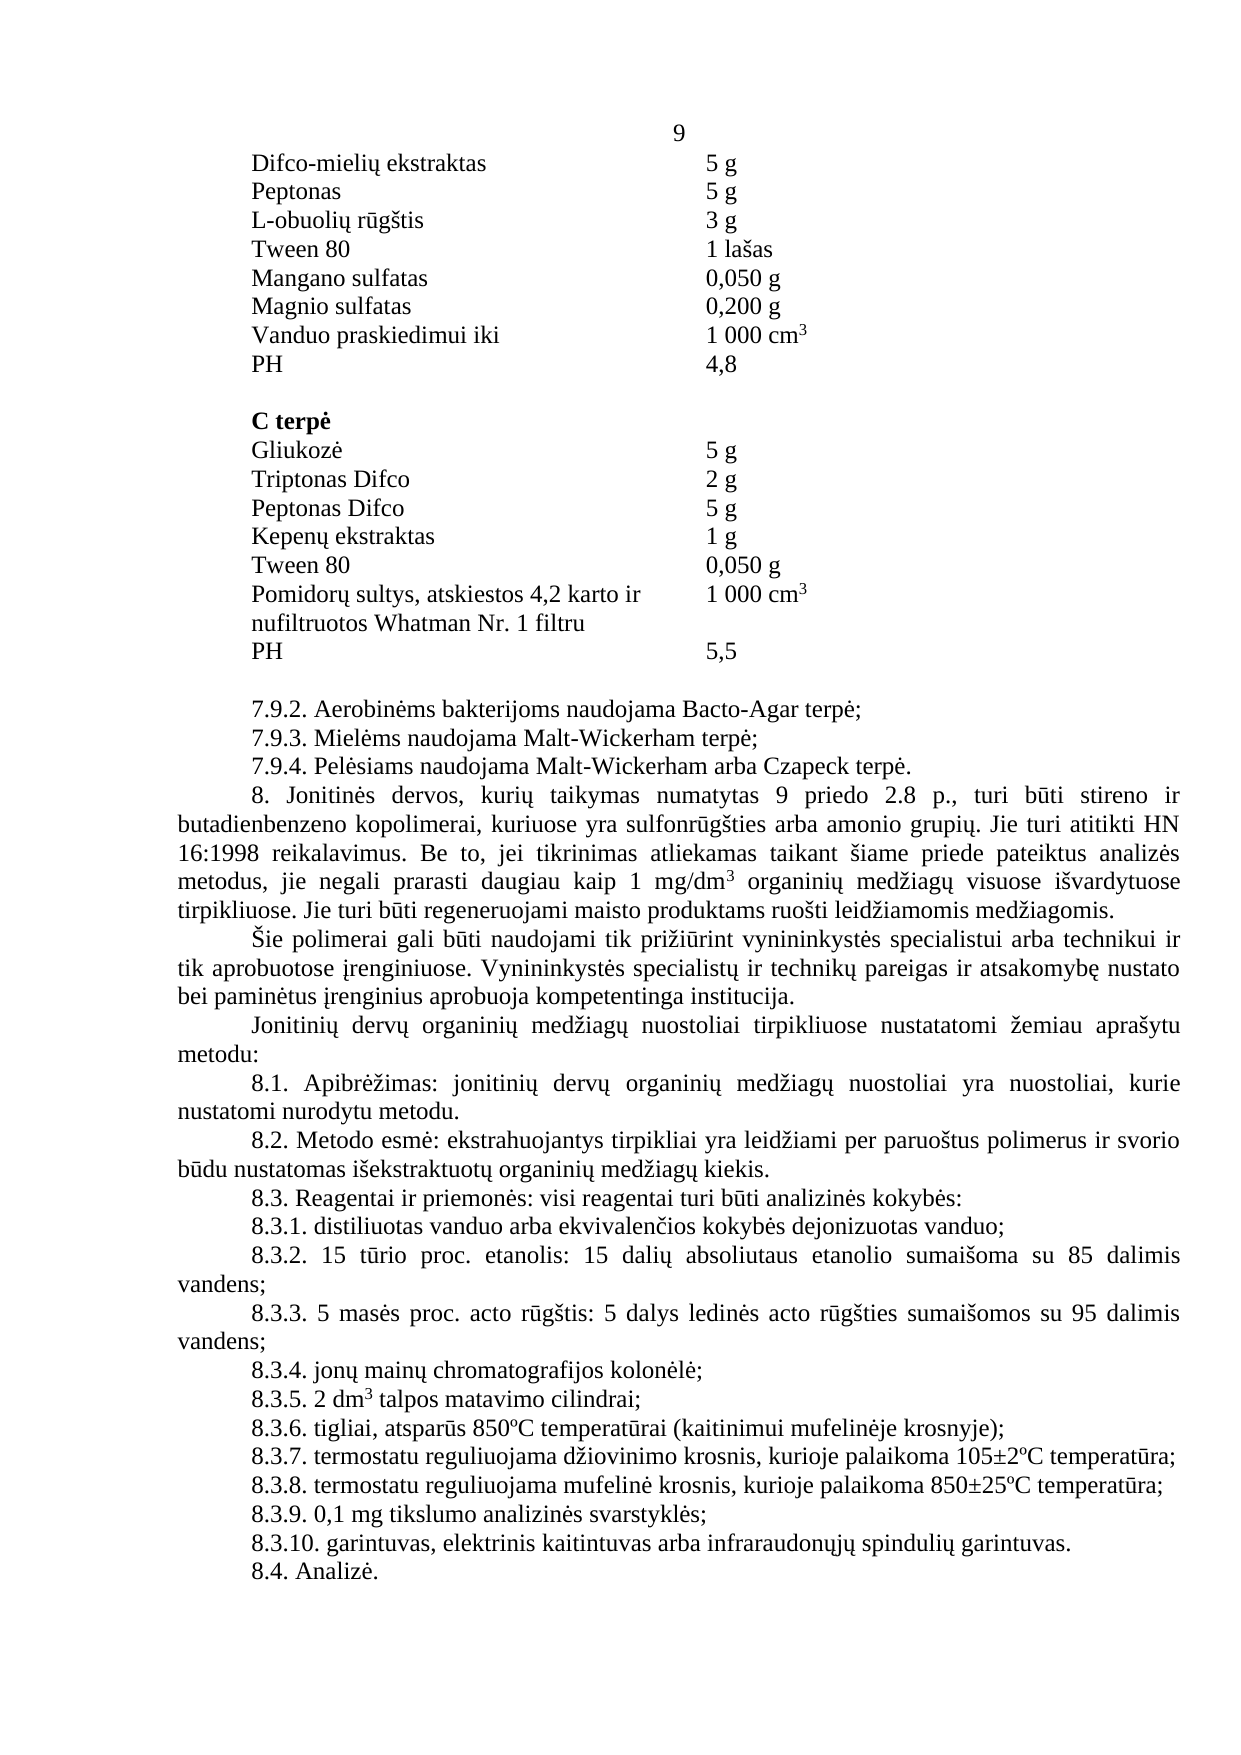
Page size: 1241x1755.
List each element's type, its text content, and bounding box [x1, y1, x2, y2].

text 8.3.5. 2 dm3 talpos matavimo cilindrai; [177, 1384, 1181, 1413]
text Jonitinių dervų organinių medžiagų nuostoliai tirpikliuose nustatatomi žemiau aprašytu metodu: [177, 1010, 1181, 1068]
text 8.3.4. jonų mainų chromatografijos kolonėlė; [177, 1355, 1181, 1384]
text 7.9.2. Aerobinėms bakterijoms naudojama Bacto-Agar terpė; [177, 694, 1181, 723]
text Magnio sulfatas 0,200 g [177, 291, 1181, 320]
text 8. Jonitinės dervos, kurių taikymas numatytas 9 priedo 2.8 p., turi būti stireno ir butadienbenzeno kopolimerai, kuriuose yra sulfonrūgšties arba amonio grupių. Jie turi atitikti HN 16:1998 reikalavimus. Be to, jei tikrinimas atliekamas taikant šiame priede pateiktus analizės metodus, jie negali prarasti daugiau kaip 1 mg/dm3 organinių medžiagų visuose išvardytuose tirpikliuose. Jie turi būti regeneruojami maisto produktams ruošti leidžiamomis medžiagomis. [177, 780, 1181, 924]
text 7.9.4. Pelėsiams naudojama Malt-Wickerham arba Czapeck terpė. [177, 751, 1181, 780]
text 8.2. Metodo esmė: ekstrahuojantys tirpikliai yra leidžiami per paruoštus polimerus ir svorio būdu nustatomas išekstraktuotų organinių medžiagų kiekis. [177, 1125, 1181, 1183]
text L-obuolių rūgštis 3 g [177, 205, 1181, 234]
text 8.3.6. tigliai, atsparūs 850ºC temperatūrai (kaitinimui mufelinėje krosnyje); [177, 1413, 1181, 1441]
text 8.3.8. termostatu reguliuojama mufelinė krosnis, kurioje palaikoma 850±25ºC temperatūra; [177, 1470, 1181, 1499]
text Difco-mielių ekstraktas 5 g [177, 148, 1181, 176]
text 8.3.1. distiliuotas vanduo arba ekvivalenčios kokybės dejonizuotas vanduo; [177, 1211, 1181, 1240]
text 8.3. Reagentai ir priemonės: visi reagentai turi būti analizinės kokybės: [177, 1183, 1181, 1211]
text Peptonas Difco 5 g [177, 493, 1181, 521]
text Vanduo praskiedimui iki 1 000 cm3 [177, 320, 1181, 349]
text Mangano sulfatas 0,050 g [177, 263, 1181, 291]
text Gliukozė 5 g [177, 435, 1181, 464]
text Triptonas Difco 2 g [177, 464, 1181, 493]
text PH 4,8 [177, 349, 1181, 378]
text Pomidorų sultys, atskiestos 4,2 karto ir 1 000 cm3 [177, 579, 1181, 608]
text 8.4. Analizė. [177, 1556, 1181, 1585]
text 7.9.3. Mielėms naudojama Malt-Wickerham terpė; [177, 723, 1181, 751]
text PH 5,5 [177, 636, 1181, 665]
text 8.3.3. 5 masės proc. acto rūgštis: 5 dalys ledinės acto rūgšties sumaišomos su 95 dalimis vandens; [177, 1298, 1181, 1355]
text 8.3.9. 0,1 mg tikslumo analizinės svarstyklės; [177, 1499, 1181, 1528]
text Peptonas 5 g [177, 176, 1181, 205]
text 8.3.2. 15 tūrio proc. etanolis: 15 dalių absoliutaus etanolio sumaišoma su 85 dalimis vandens; [177, 1240, 1181, 1298]
text 8.3.7. termostatu reguliuojama džiovinimo krosnis, kurioje palaikoma 105±2ºC temperatūra; [177, 1441, 1181, 1470]
text nufiltruotos Whatman Nr. 1 filtru [177, 608, 1181, 636]
text Tween 80 0,050 g [177, 550, 1181, 579]
text Tween 80 1 lašas [177, 234, 1181, 263]
text Šie polimerai gali būti naudojami tik prižiūrint vynininkystės specialistui arba technikui ir tik aprobuotose įrenginiuose. Vynininkystės specialistų ir technikų pareigas ir atsakomybę nustato bei paminėtus įrenginius aprobuoja kompetentinga institucija. [177, 924, 1181, 1010]
text Kepenų ekstraktas 1 g [177, 521, 1181, 550]
text C terpė [177, 406, 1181, 435]
text 8.3.10. garintuvas, elektrinis kaitintuvas arba infraraudonųjų spindulių garintuvas. [177, 1528, 1181, 1556]
text 8.1. Apibrėžimas: jonitinių dervų organinių medžiagų nuostoliai yra nuostoliai, kurie nustatomi nurodytu metodu. [177, 1068, 1181, 1125]
